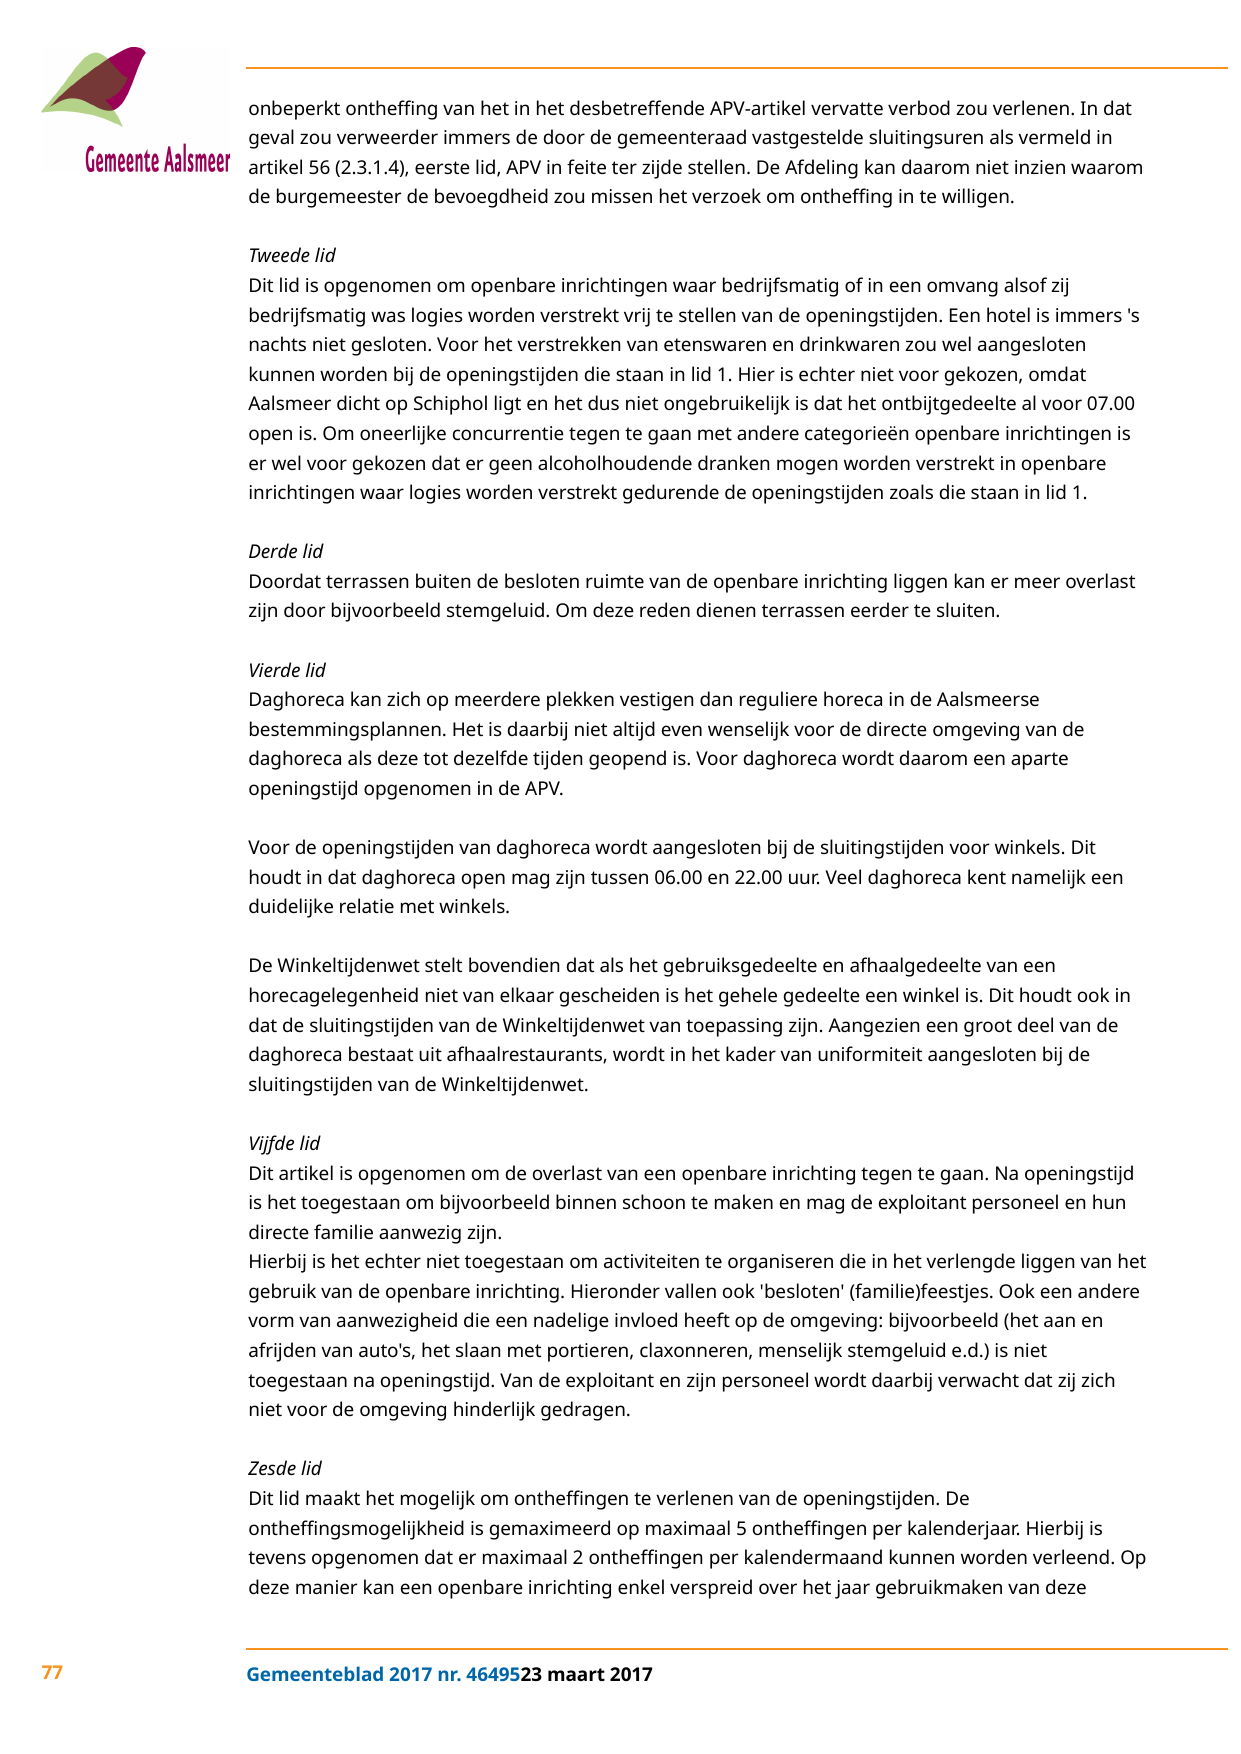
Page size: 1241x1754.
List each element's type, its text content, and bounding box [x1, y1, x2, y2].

text onbeperkt ontheffing van het in het desbetreffende APV-artikel vervatte verbod zou verlenen. In dat geval zou verweerder immers de door de gemeenteraad vastgestelde sluitingsuren als vermeld in artikel 56 (2.3.1.4), eerste lid, APV in feite ter zijde stellen. De Afdeling kan daarom niet inzien waarom de burgemeester de bevoegdheid zou missen het verzoek om ontheffing in te willigen. [248, 95, 1152, 209]
text Vijfde lid [248, 1130, 1152, 1156]
text Dit artikel is opgenomen om de overlast van een openbare inrichting tegen te gaan. Na openingstijd is het toegestaan om bijvoorbeeld binnen schoon te maken en mag de exploitant personeel en hun directe familie aanwezig zijn. [248, 1160, 1152, 1245]
text Zesde lid [248, 1456, 1152, 1481]
text De Winkeltijdenwet stelt bovendien dat als het gebruiksgedeelte en afhaalgedeelte van een horecagelegenheid niet van elkaar gescheiden is het gehele gedeelte een winkel is. Dit houdt ook in dat de sluitingstijden van de Winkeltijdenwet van toepassing zijn. Aangezien een groot deel van de daghoreca bestaat uit afhaalrestaurants, wordt in het kader van uniformiteit aangesloten bij de sluitingstijden van de Winkeltijdenwet. [248, 953, 1152, 1097]
text Tweede lid [248, 243, 1152, 268]
text Derde lid [248, 538, 1152, 564]
text Dit lid maakt het mogelijk om ontheffingen te verlenen van de openingstijden. De ontheffingsmogelijkheid is gemaximeerd op maximaal 5 ontheffingen per kalenderjaar. Hierbij is tevens opgenomen dat er maximaal 2 ontheffingen per kalendermaand kunnen worden verleend. Op deze manier kan een openbare inrichting enkel verspreid over het jaar gebruikmaken van deze [248, 1485, 1152, 1600]
text Voor de openingstijden van daghoreca wordt aangesloten bij de sluitingstijden voor winkels. Dit houdt in dat daghoreca open mag zijn tussen 06.00 en 22.00 uur. Veel daghoreca kent namelijk een duidelijke relatie met winkels. [248, 834, 1152, 919]
text Hierbij is het echter niet toegestaan om activiteiten te organiseren die in het verlengde liggen van het gebruik van de openbare inrichting. Hieronder vallen ook 'besloten' (familie)feestjes. Ook een andere vorm van aanwezigheid die een nadelige invloed heeft op de omgeving: bijvoorbeeld (het aan en afrijden van auto's, het slaan met portieren, claxonneren, menselijk stemgeluid e.d.) is niet toegestaan na openingstijd. Van de exploitant en zijn personeel wordt daarbij verwacht dat zij zich niet voor de omgeving hinderlijk gedragen. [248, 1248, 1152, 1422]
text Dit lid is opgenomen om openbare inrichtingen waar bedrijfsmatig of in een omvang alsof zij bedrijfsmatig was logies worden verstrekt vrij te stellen van de openingstijden. Een hotel is immers 's nachts niet gesloten. Voor het verstrekken van etenswaren en drinkwaren zou wel aangesloten kunnen worden bij de openingstijden die staan in lid 1. Hier is echter niet voor gekozen, omdat Aalsmeer dicht op Schiphol ligt en het dus niet ongebruikelijk is dat het ontbijtgedeelte al voor 07.00 open is. Om oneerlijke concurrentie tegen te gaan met andere categorieën openbare inrichtingen is er wel voor gekozen dat er geen alcoholhoudende dranken mogen worden verstrekt in openbare inrichtingen waar logies worden verstrekt gedurende de openingstijden zoals die staan in lid 1. [248, 272, 1152, 505]
text Daghoreca kan zich op meerdere plekken vestigen dan reguliere horeca in de Aalsmeerse bestemmingsplannen. Het is daarbij niet altijd even wenselijk voor de directe omgeving van de daghoreca als deze tot dezelfde tijden geopend is. Voor daghoreca wordt daarom een aparte openingstijd opgenomen in de APV. [248, 686, 1152, 801]
text Vierde lid [248, 657, 1152, 683]
picture [41, 47, 231, 172]
text Doordat terrassen buiten de besloten ruimte van de openbare inrichting liggen kan er meer overlast zijn door bijvoorbeeld stemgeluid. Om deze reden dienen terrassen eerder te sluiten. [248, 568, 1152, 623]
